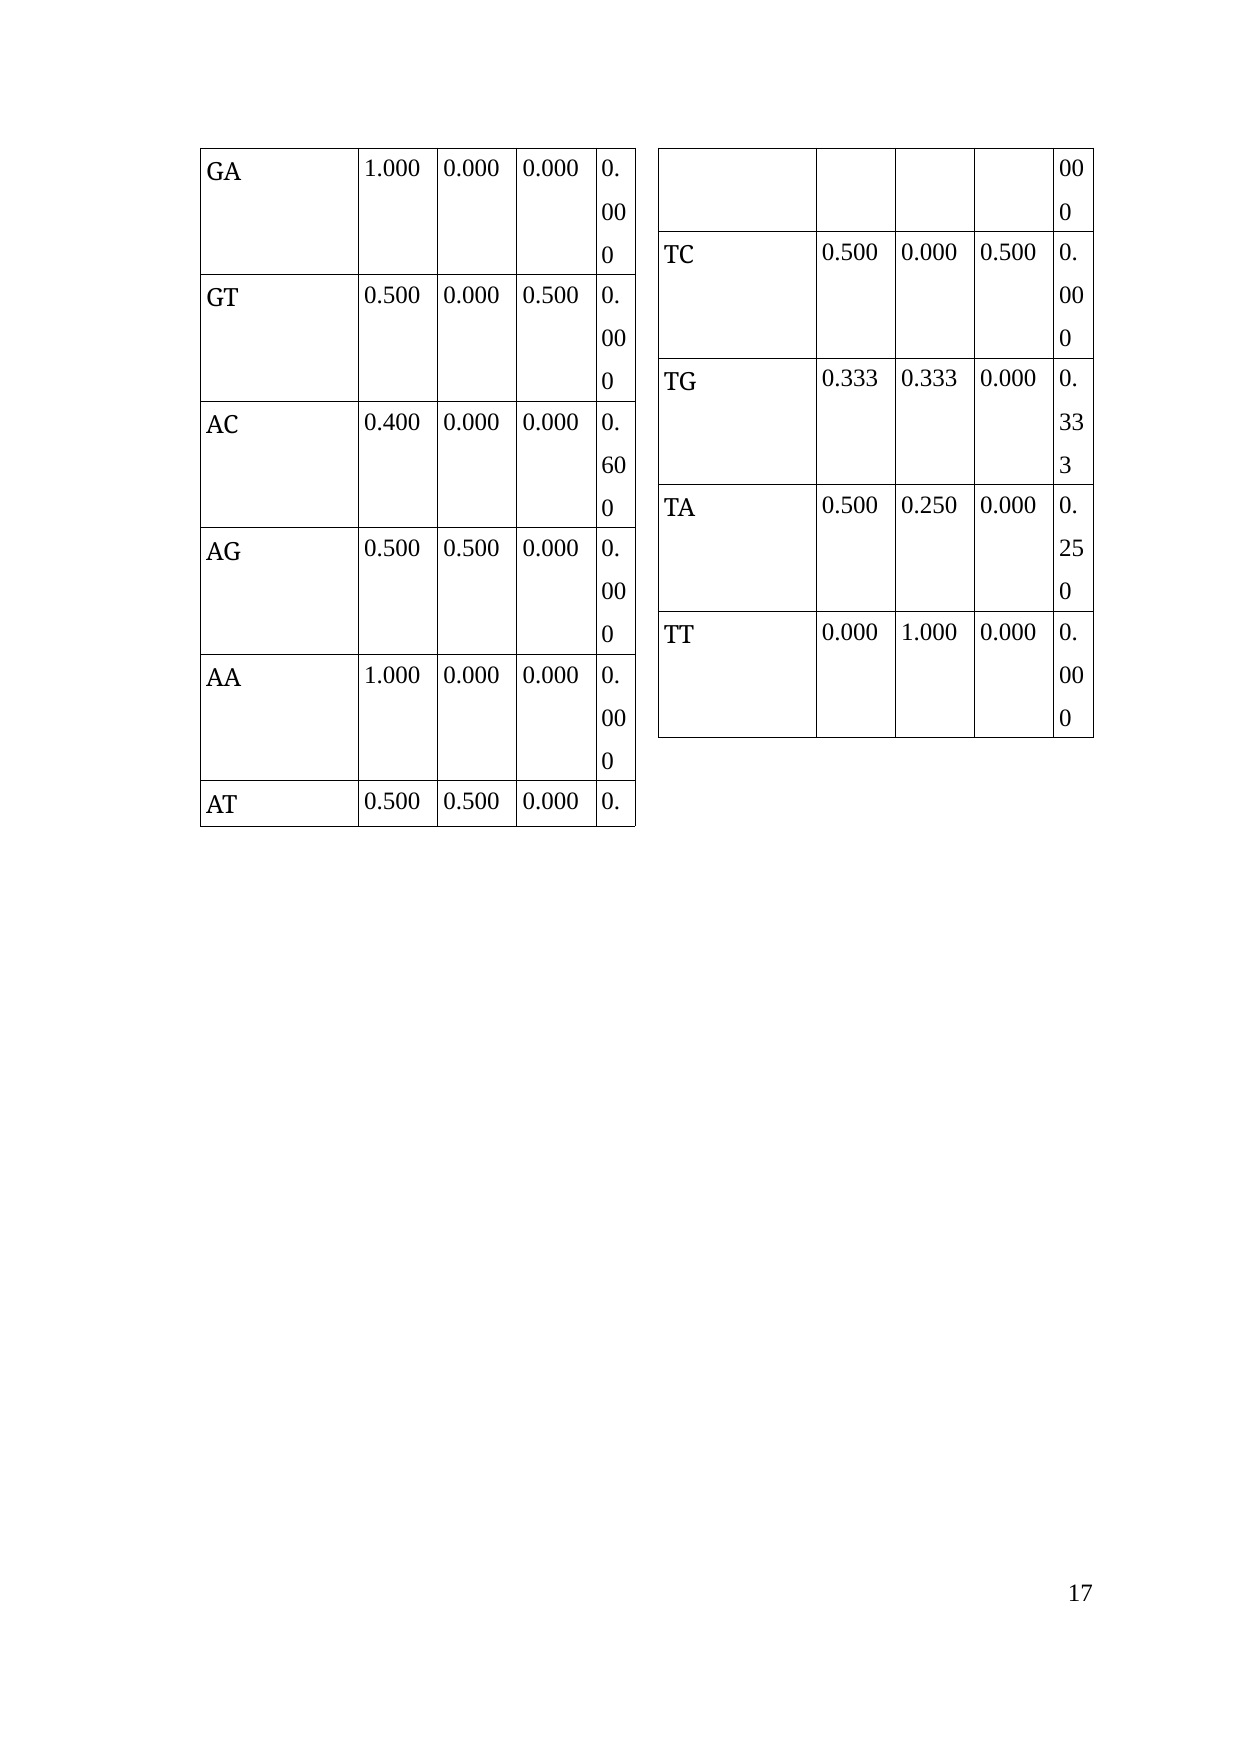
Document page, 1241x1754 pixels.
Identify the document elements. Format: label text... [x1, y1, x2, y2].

table_cell 0.500 [438, 781, 516, 826]
table_cell 0.000 [517, 655, 596, 780]
table_cell [817, 149, 895, 231]
table_cell 0.000 [438, 149, 516, 274]
table_cell 000 [1054, 149, 1093, 231]
table_cell 0.500 [438, 528, 516, 654]
table_cell TA [659, 485, 816, 611]
table_cell 0.000 [438, 655, 516, 780]
table_cell 0.000 [975, 359, 1053, 484]
table_cell GT [201, 275, 358, 401]
table_cell 0.000 [597, 655, 635, 780]
table_cell 0.000 [975, 612, 1053, 737]
table_cell 0.500 [817, 485, 895, 611]
table_cell 0.500 [975, 232, 1053, 358]
table_cell 0.000 [597, 528, 635, 654]
table_cell 0.600 [597, 402, 635, 527]
table_cell 0.250 [1054, 485, 1093, 611]
table_cell 0.000 [1054, 232, 1093, 358]
table_cell 1.000 [359, 655, 437, 780]
table_cell [896, 149, 974, 231]
table_cell 0.333 [896, 359, 974, 484]
table_cell 1.000 [896, 612, 974, 737]
table_cell AG [201, 528, 358, 654]
table_cell GA [201, 149, 358, 274]
table_cell 0.000 [975, 485, 1053, 611]
table_cell TC [659, 232, 816, 358]
table_cell 0.000 [517, 149, 596, 274]
table_cell AT [201, 781, 358, 826]
table_cell 0.000 [517, 402, 596, 527]
table_cell 0. [597, 781, 635, 826]
table_cell 0.000 [517, 781, 596, 826]
table_cell [659, 149, 816, 231]
table_cell 0.500 [517, 275, 596, 401]
table_cell 0.000 [438, 402, 516, 527]
table_cell AC [201, 402, 358, 527]
table_cell 0.333 [817, 359, 895, 484]
table_cell [975, 149, 1053, 231]
table_cell 0.500 [359, 528, 437, 654]
table_cell TT [659, 612, 816, 737]
table_cell 0.000 [517, 528, 596, 654]
table_cell AA [201, 655, 358, 780]
table_cell 0.500 [359, 275, 437, 401]
table_cell 0.500 [817, 232, 895, 358]
table_cell TG [659, 359, 816, 484]
table_cell 0.000 [597, 275, 635, 401]
table_cell 0.000 [597, 149, 635, 274]
table_cell 0.000 [438, 275, 516, 401]
table_cell 0.500 [359, 781, 437, 826]
table_cell 0.333 [1054, 359, 1093, 484]
table_cell 0.000 [817, 612, 895, 737]
table_cell 0.000 [1054, 612, 1093, 737]
table_cell 0.400 [359, 402, 437, 527]
table_cell 0.250 [896, 485, 974, 611]
table_cell 0.000 [896, 232, 974, 358]
table_cell 1.000 [359, 149, 437, 274]
